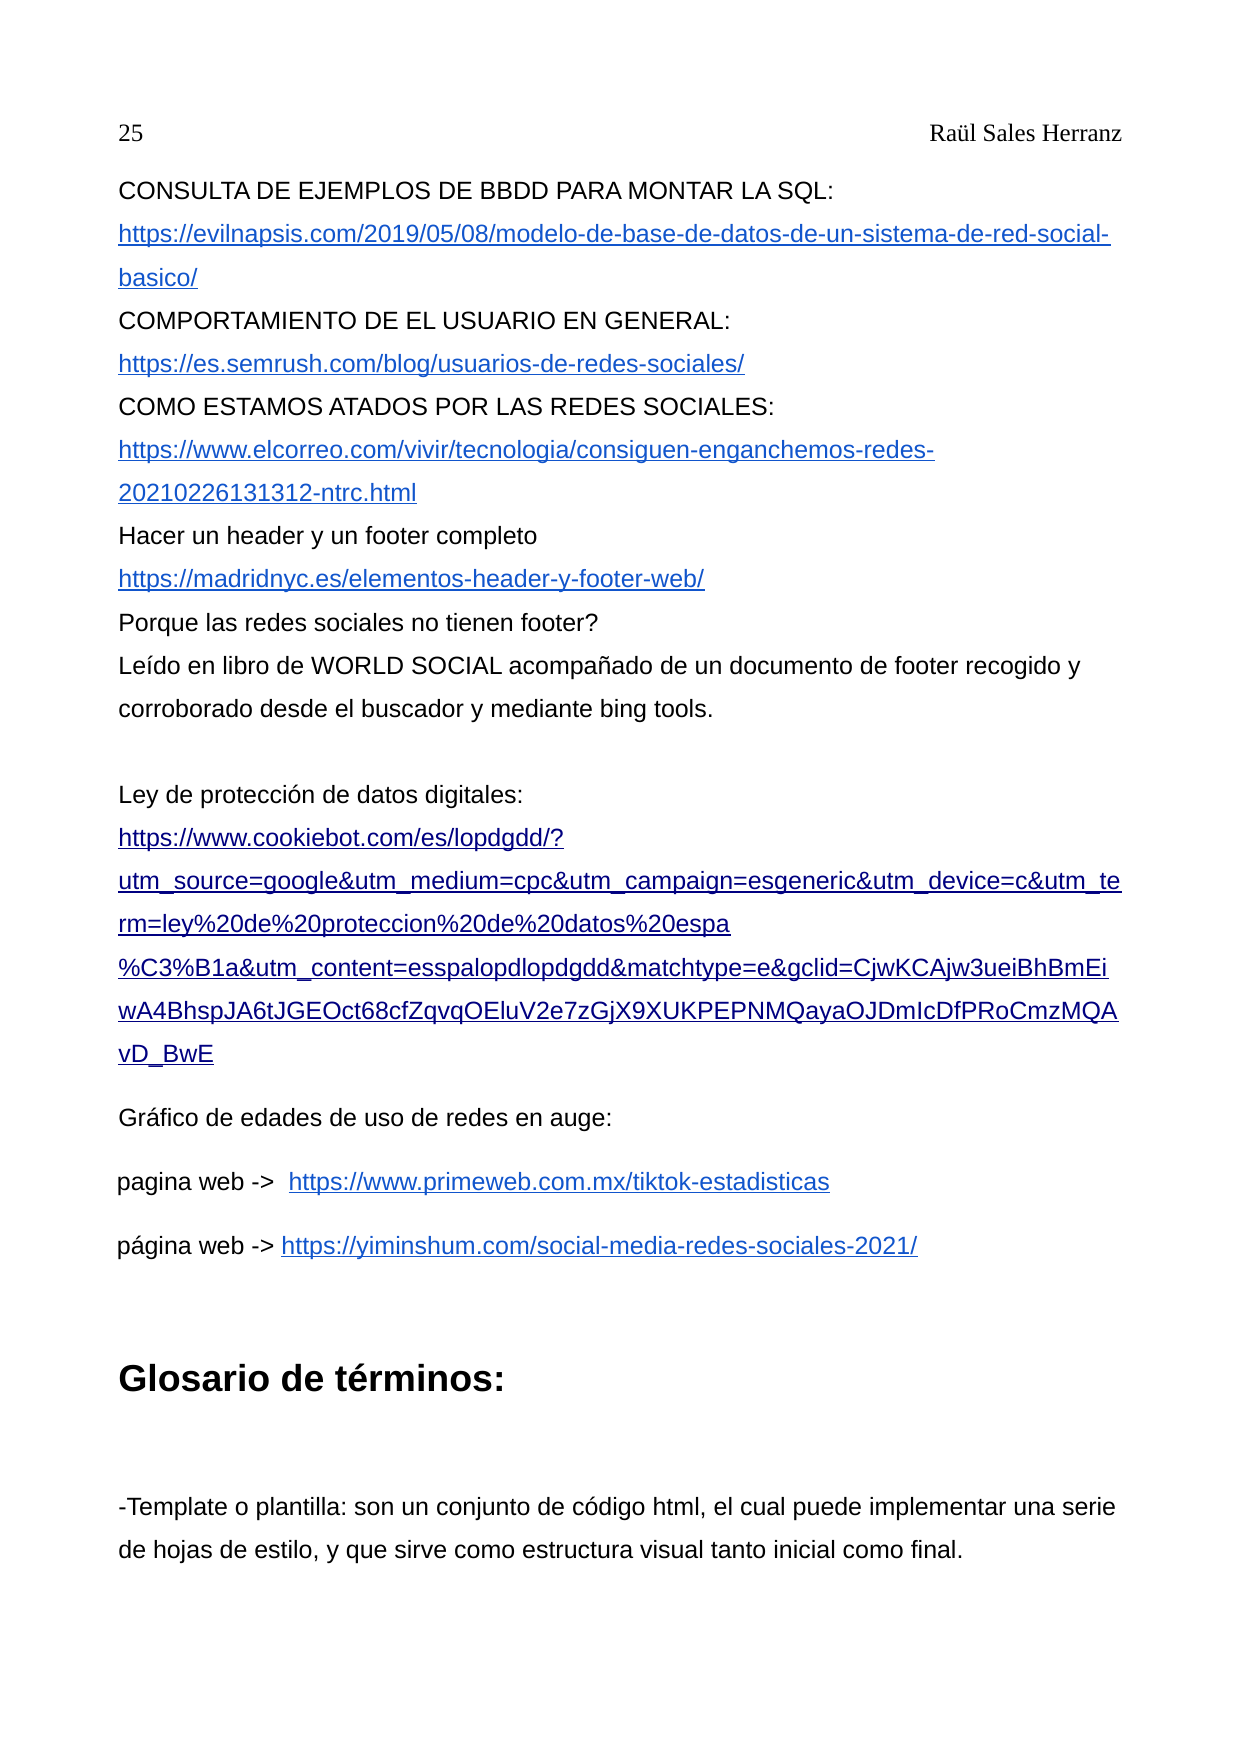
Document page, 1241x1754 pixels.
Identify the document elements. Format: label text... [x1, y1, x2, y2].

text -Template o plantilla: son un conjunto de código html, el cual puede implementar una serie de hojas de estilo, y que sirve como estructura visual tanto inicial como final. [118, 1491, 1122, 1563]
text página web -> https://yiminshum.com/social-media-redes-sociales-2021/ [117, 1231, 1122, 1259]
text Hacer un header y un footer completo [118, 521, 1122, 550]
text https://es.semrush.com/blog/usuarios-de-redes-sociales/ [118, 349, 1122, 378]
text CONSULTA DE EJEMPLOS DE BBDD PARA MONTAR LA SQL: https://evilnapsis.com/2019/05/08/modelo-de-base-de-datos-de-un-sistema-de-red-social-basico/ [118, 176, 1122, 291]
text rm=ley%20de%20proteccion%20de%20datos%20espa%C3%B1a&utm_content=esspalopdlopdgdd&matchtype=e&gclid=CjwKCAjw3ueiBhBmEiwA4BhspJA6tJGEOct68cfZqvqOEluV2e7zGjX9XUKPEPNMQayaOJDmIcDfPRoCmzMQAvD_BwE [118, 893, 1122, 1068]
subtitle Glosario de términos: [118, 1357, 1122, 1400]
text https://www.elcorreo.com/vivir/tecnologia/consiguen-enganchemos-redes-20210226131312-ntrc.html [118, 435, 1122, 507]
text Leído en libro de WORLD SOCIAL acompañado de un documento de footer recogido y corroborado desde el buscador y mediante bing tools. [118, 651, 1122, 723]
text Gráfico de edades de uso de redes en auge: [118, 1103, 1122, 1132]
text COMPORTAMIENTO DE EL USUARIO EN GENERAL: [118, 306, 1122, 334]
text https://www.cookiebot.com/es/lopdgdd/?utm_source=google&utm_medium=cpc&utm_campaign=esgeneric&utm_device=c&utm_te [118, 823, 1122, 891]
text Ley de protección de datos digitales: [118, 780, 1122, 809]
text https://madridnyc.es/elementos-header-y-footer-web/ [118, 564, 1122, 593]
text COMO ESTAMOS ATADOS POR LAS REDES SOCIALES: [118, 392, 1122, 421]
text pagina web -> https://www.primeweb.com.mx/tiktok-estadisticas [117, 1167, 1122, 1196]
text Porque las redes sociales no tienen footer? [118, 608, 1122, 636]
